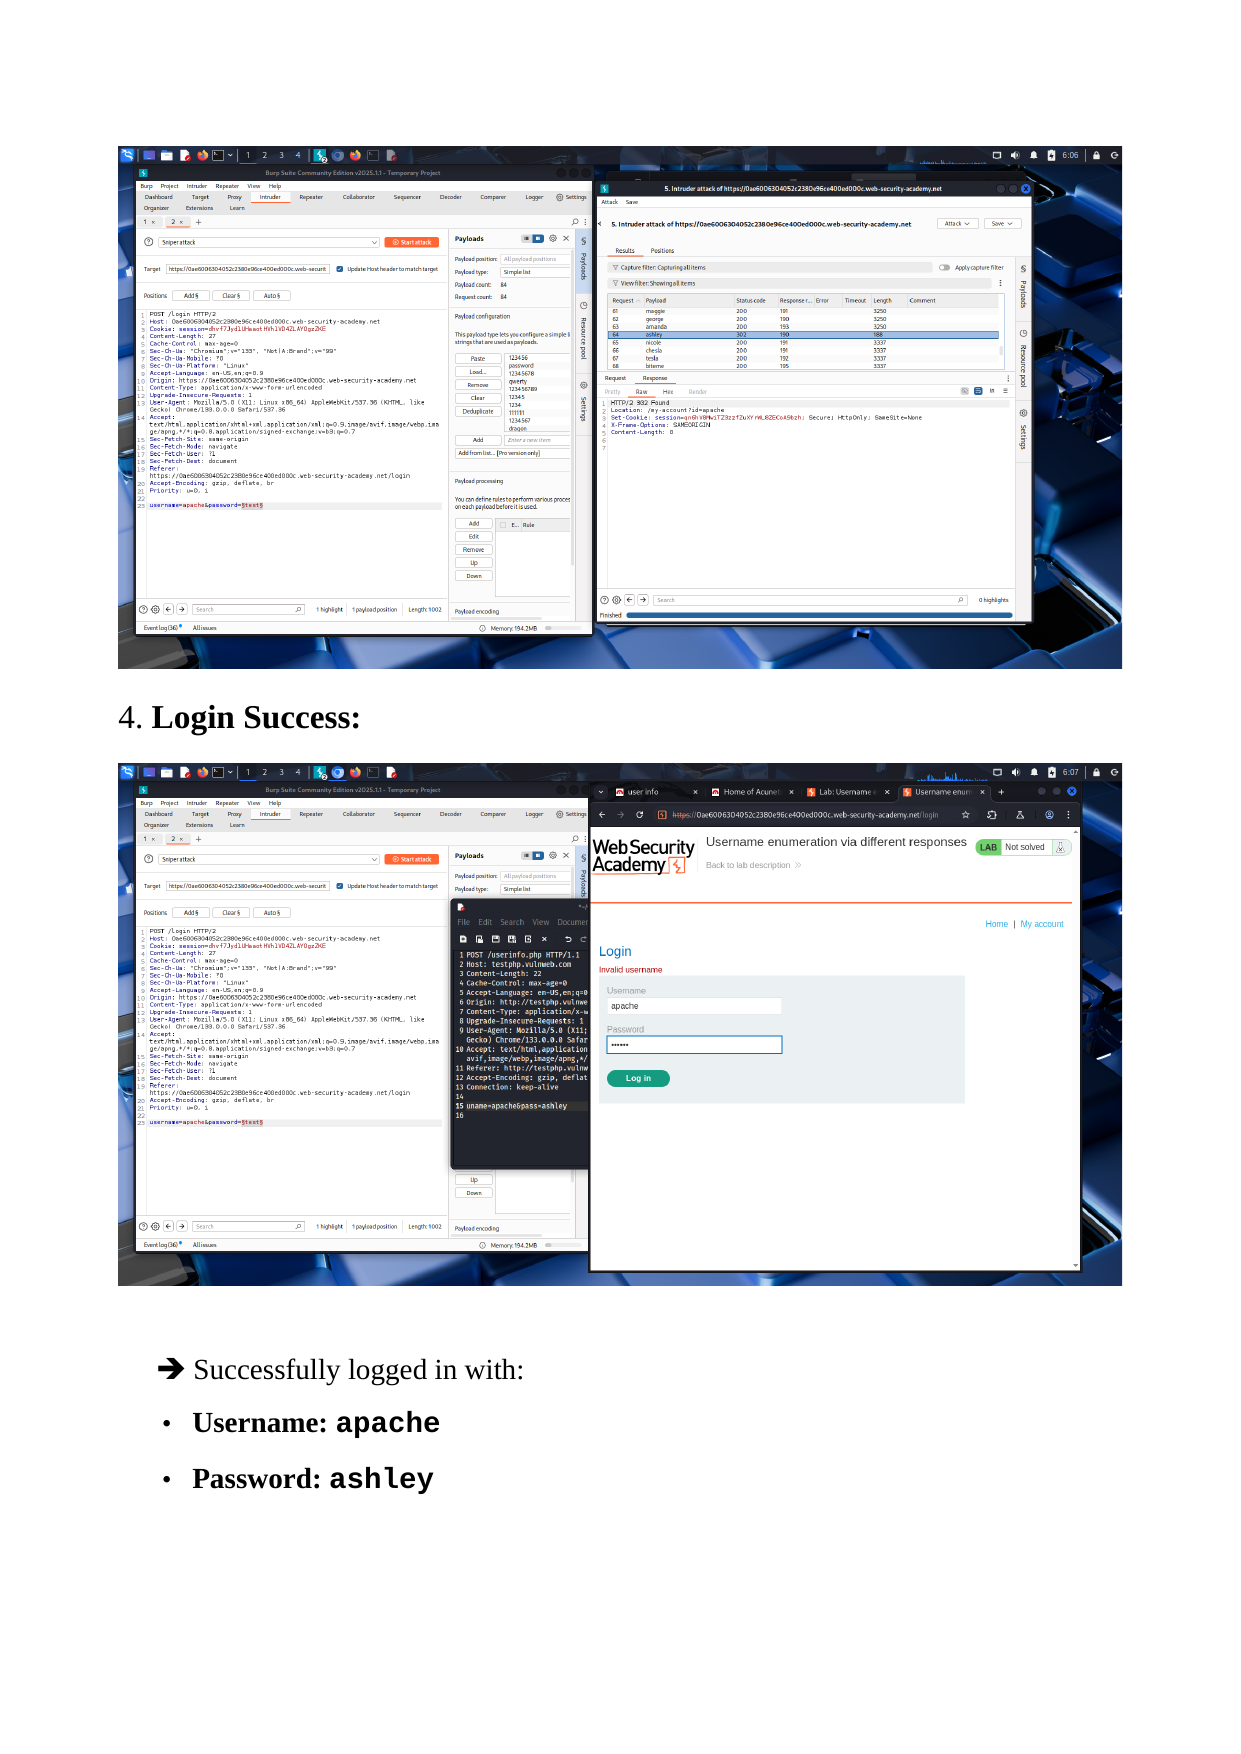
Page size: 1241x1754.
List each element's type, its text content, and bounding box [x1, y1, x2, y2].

list Successfully logged in with: [156, 1352, 1122, 1386]
list Password: ashley [162, 1461, 1122, 1497]
list Username: apache [162, 1406, 1122, 1442]
picture [118, 763, 1123, 1286]
picture [118, 146, 1123, 669]
text 4. Login Success: [118, 697, 1122, 735]
